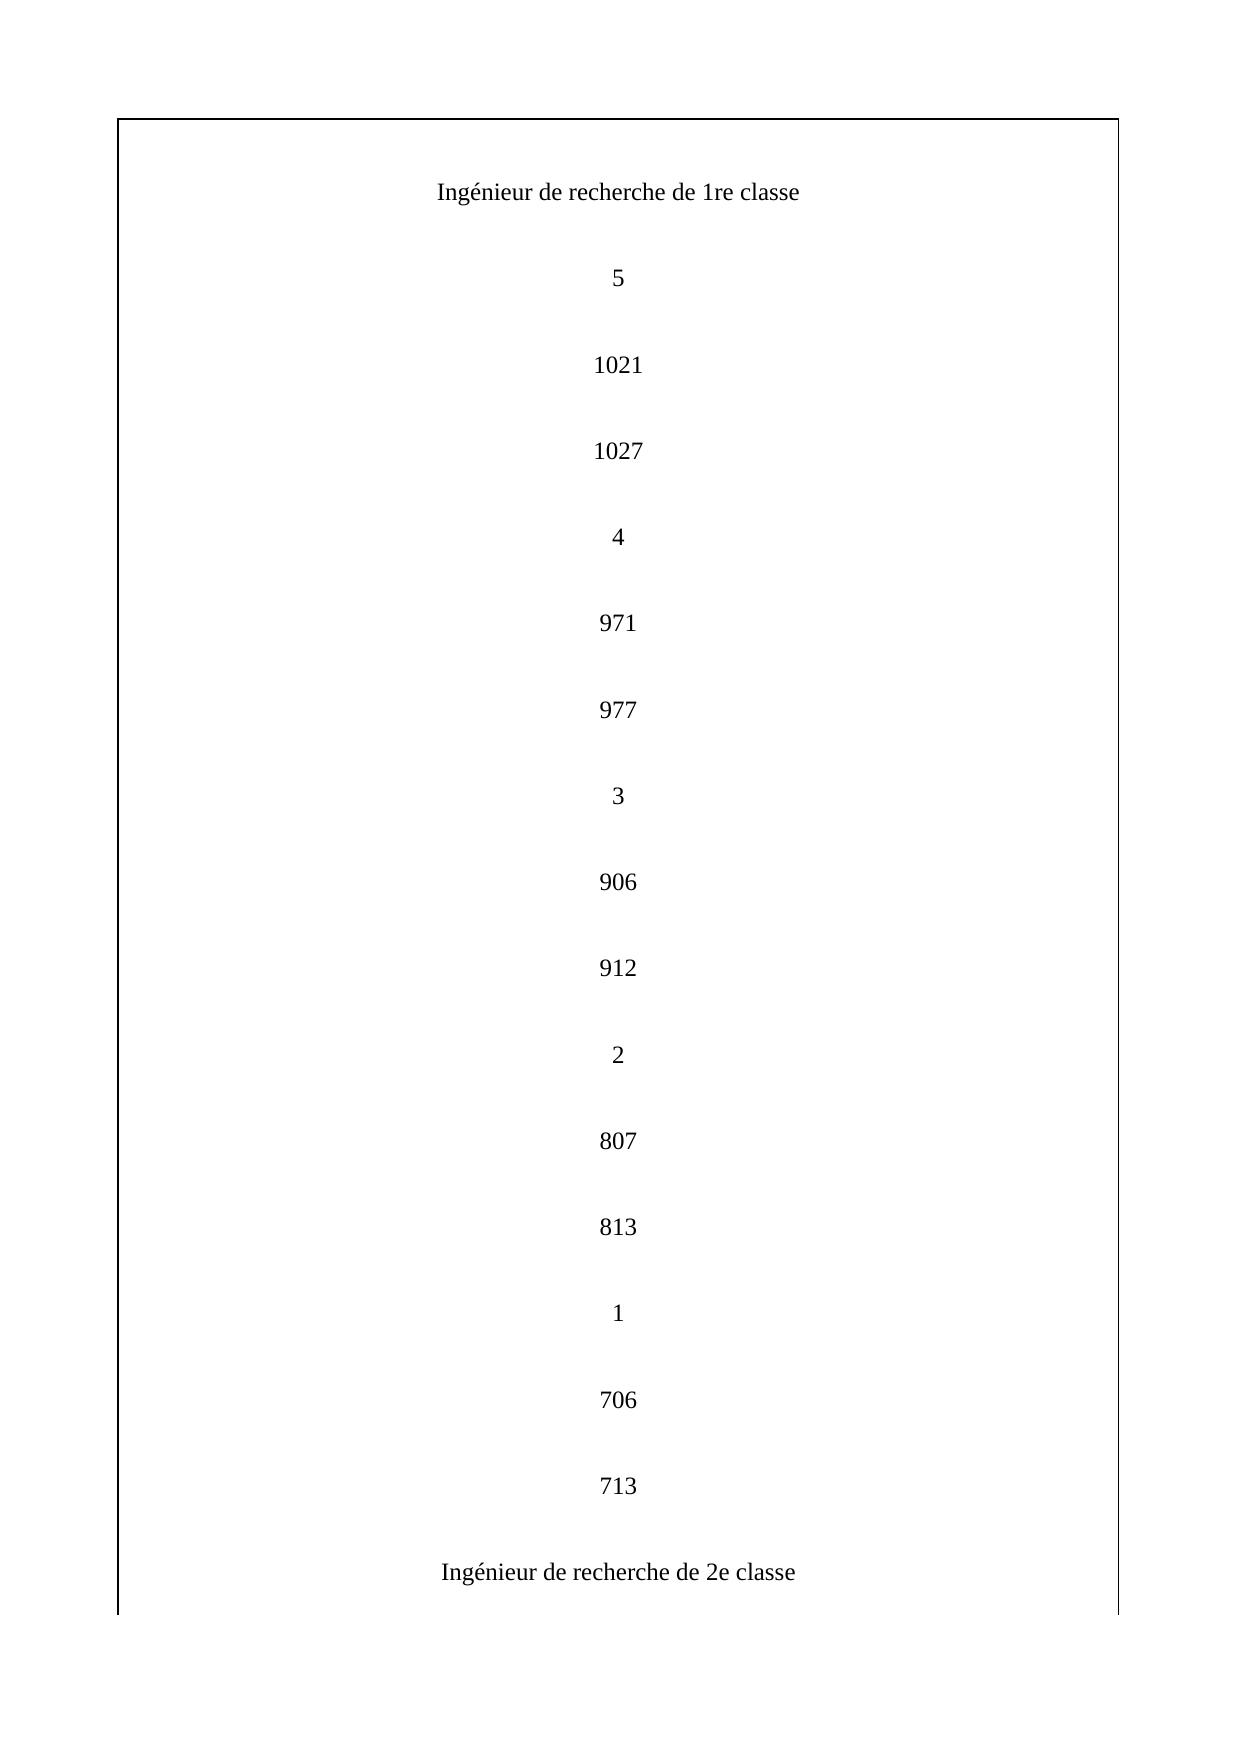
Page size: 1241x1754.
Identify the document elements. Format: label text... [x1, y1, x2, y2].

table_header Ingénieur de recherche de 1re classe 5 1021 1027 4 971 977 3 906 912 2 807 813 1 706 713 Ingénieur de recherche de 2e classe [119, 120, 1118, 1615]
